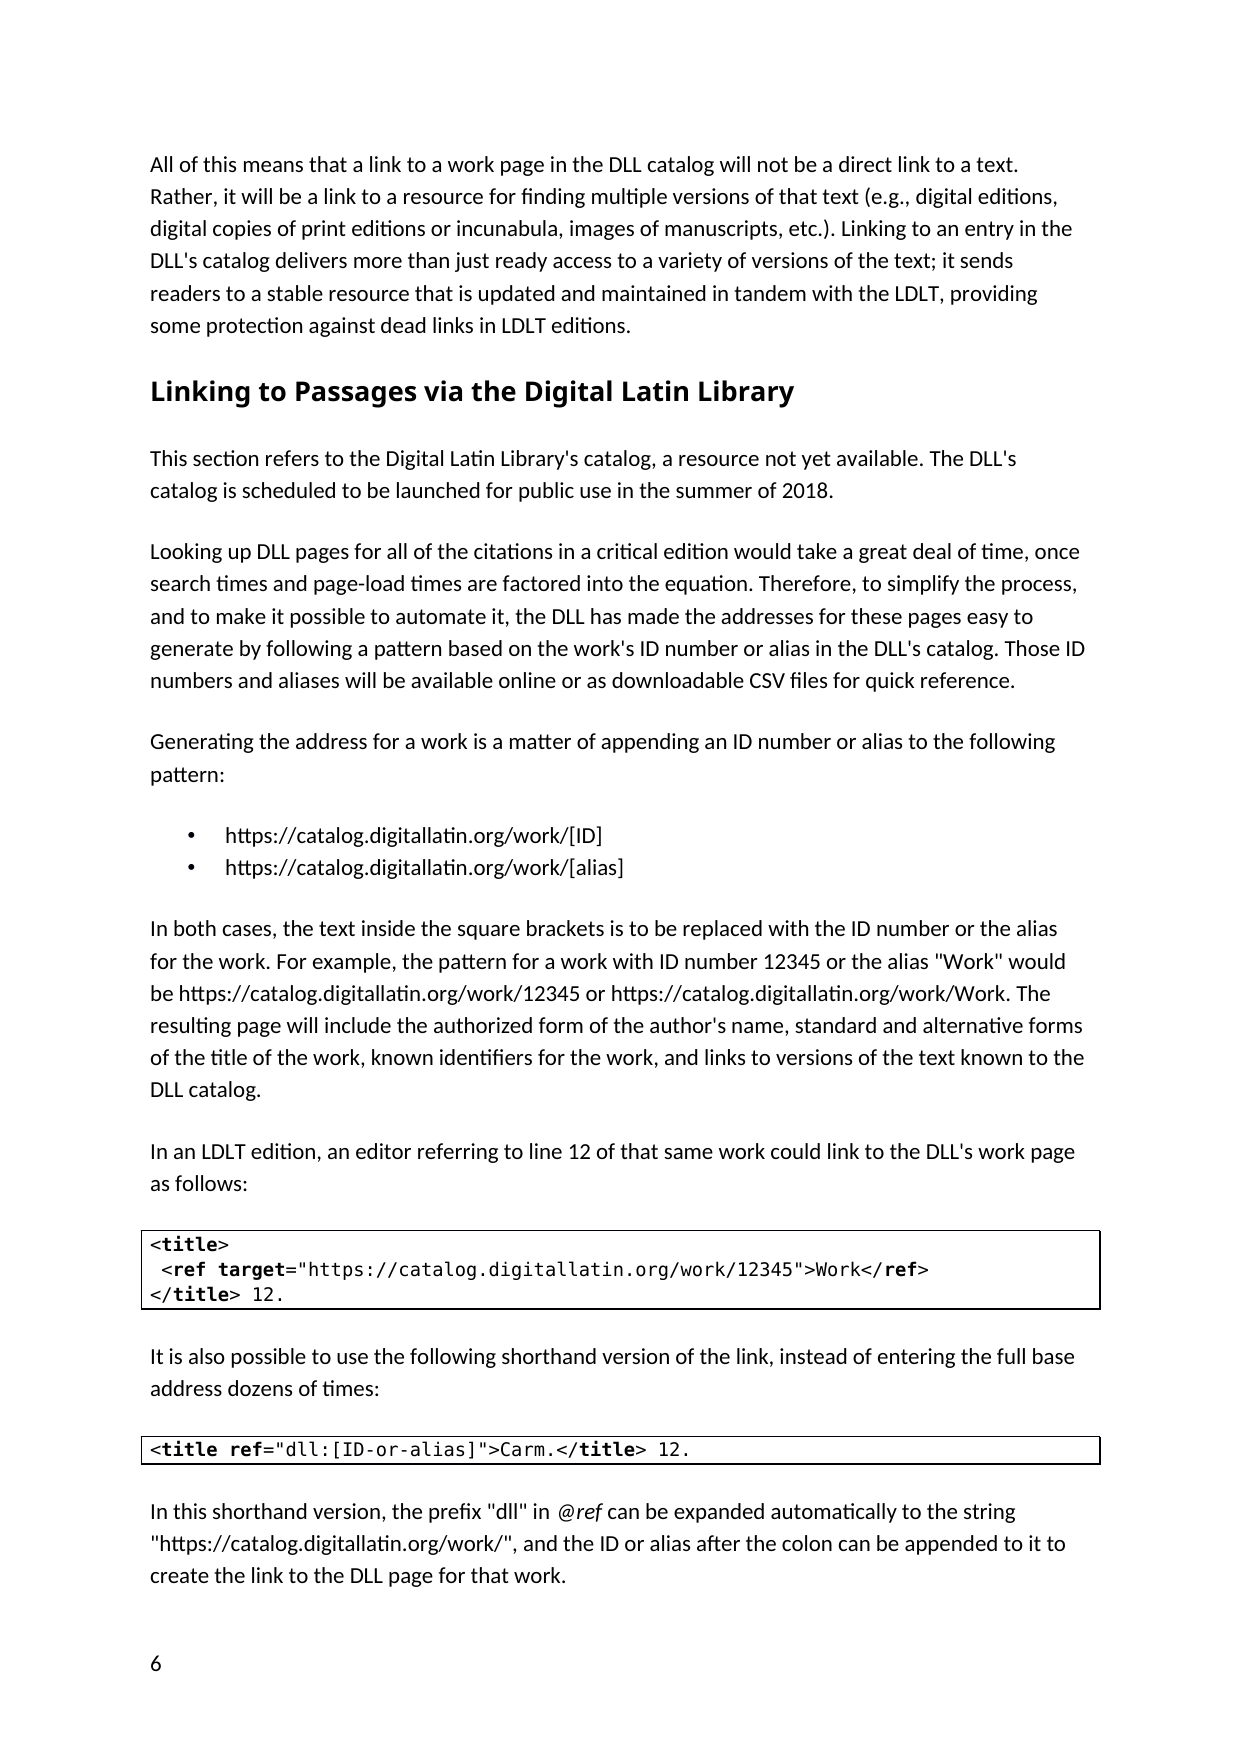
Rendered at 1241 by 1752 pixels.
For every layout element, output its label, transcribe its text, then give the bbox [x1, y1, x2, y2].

text It is also possible to use the following shorthand version of the link, instead of entering the full base address dozens of times: [150, 1342, 1090, 1402]
text <title ref="dll:[ID-or-alias]">Carm.</title> 12. [142, 1437, 1099, 1463]
text In an LDLT edition, an editor referring to line 12 of that same work could link to the DLL's work page as follows: [150, 1137, 1090, 1197]
list https://catalog.digitallatin.org/work/[alias] [187, 853, 1090, 881]
list https://catalog.digitallatin.org/work/[ID] [187, 821, 1090, 849]
text <title> <ref target="https://catalog.digitallatin.org/work/12345">Work</ref> </title> 12. [142, 1231, 1099, 1308]
text In both cases, the text inside the square brackets is to be replaced with the ID number or the alias for the work. For example, the pattern for a work with ID number 12345 or the alias "Work" would be https://catalog.digitallatin.org/work/12345 or https://catalog.digitallatin.org/work/Work. The resulting page will include the authorized form of the author's name, standard and alternative forms of the title of the work, known identifiers for the work, and links to versions of the text known to the DLL catalog. [150, 914, 1090, 1103]
text All of this means that a link to a work page in the DLL catalog will not be a direct link to a text. Rather, it will be a link to a resource for finding multiple versions of that text (e.g., digital editions, digital copies of print editions or incunabula, images of manuscripts, etc.). Linking to an entry in the DLL's catalog delivers more than just ready access to a variety of versions of the text; it sends readers to a stable resource that is updated and maintained in tandem with the LDLT, providing some protection against dead links in LDLT editions. [150, 150, 1090, 339]
text Generating the address for a work is a matter of appending an ID number or alias to the following pattern: [150, 727, 1090, 788]
text This section refers to the Digital Latin Library's catalog, a resource not yet available. The DLL's catalog is scheduled to be launched for public use in the summer of 2018. [150, 444, 1090, 504]
text In this shorthand version, the prefix "dll" in @ref can be expanded automatically to the string "https://catalog.digitallatin.org/work/", and the ID or alias after the colon can be appended to it to create the link to the DLL page for that work. [150, 1497, 1090, 1590]
text Looking up DLL pages for all of the citations in a critical edition would take a great deal of time, once search times and page-load times are factored into the equation. Therefore, to simplify the process, and to make it possible to automate it, the DLL has made the addresses for these pages easy to generate by following a pattern based on the work's ID number or alias in the DLL's catalog. Those ID numbers and aliases will be available online or as downloadable CSV files for quick reference. [150, 537, 1090, 694]
subtitle Linking to Passages via the Digital Latin Library [150, 372, 1090, 409]
